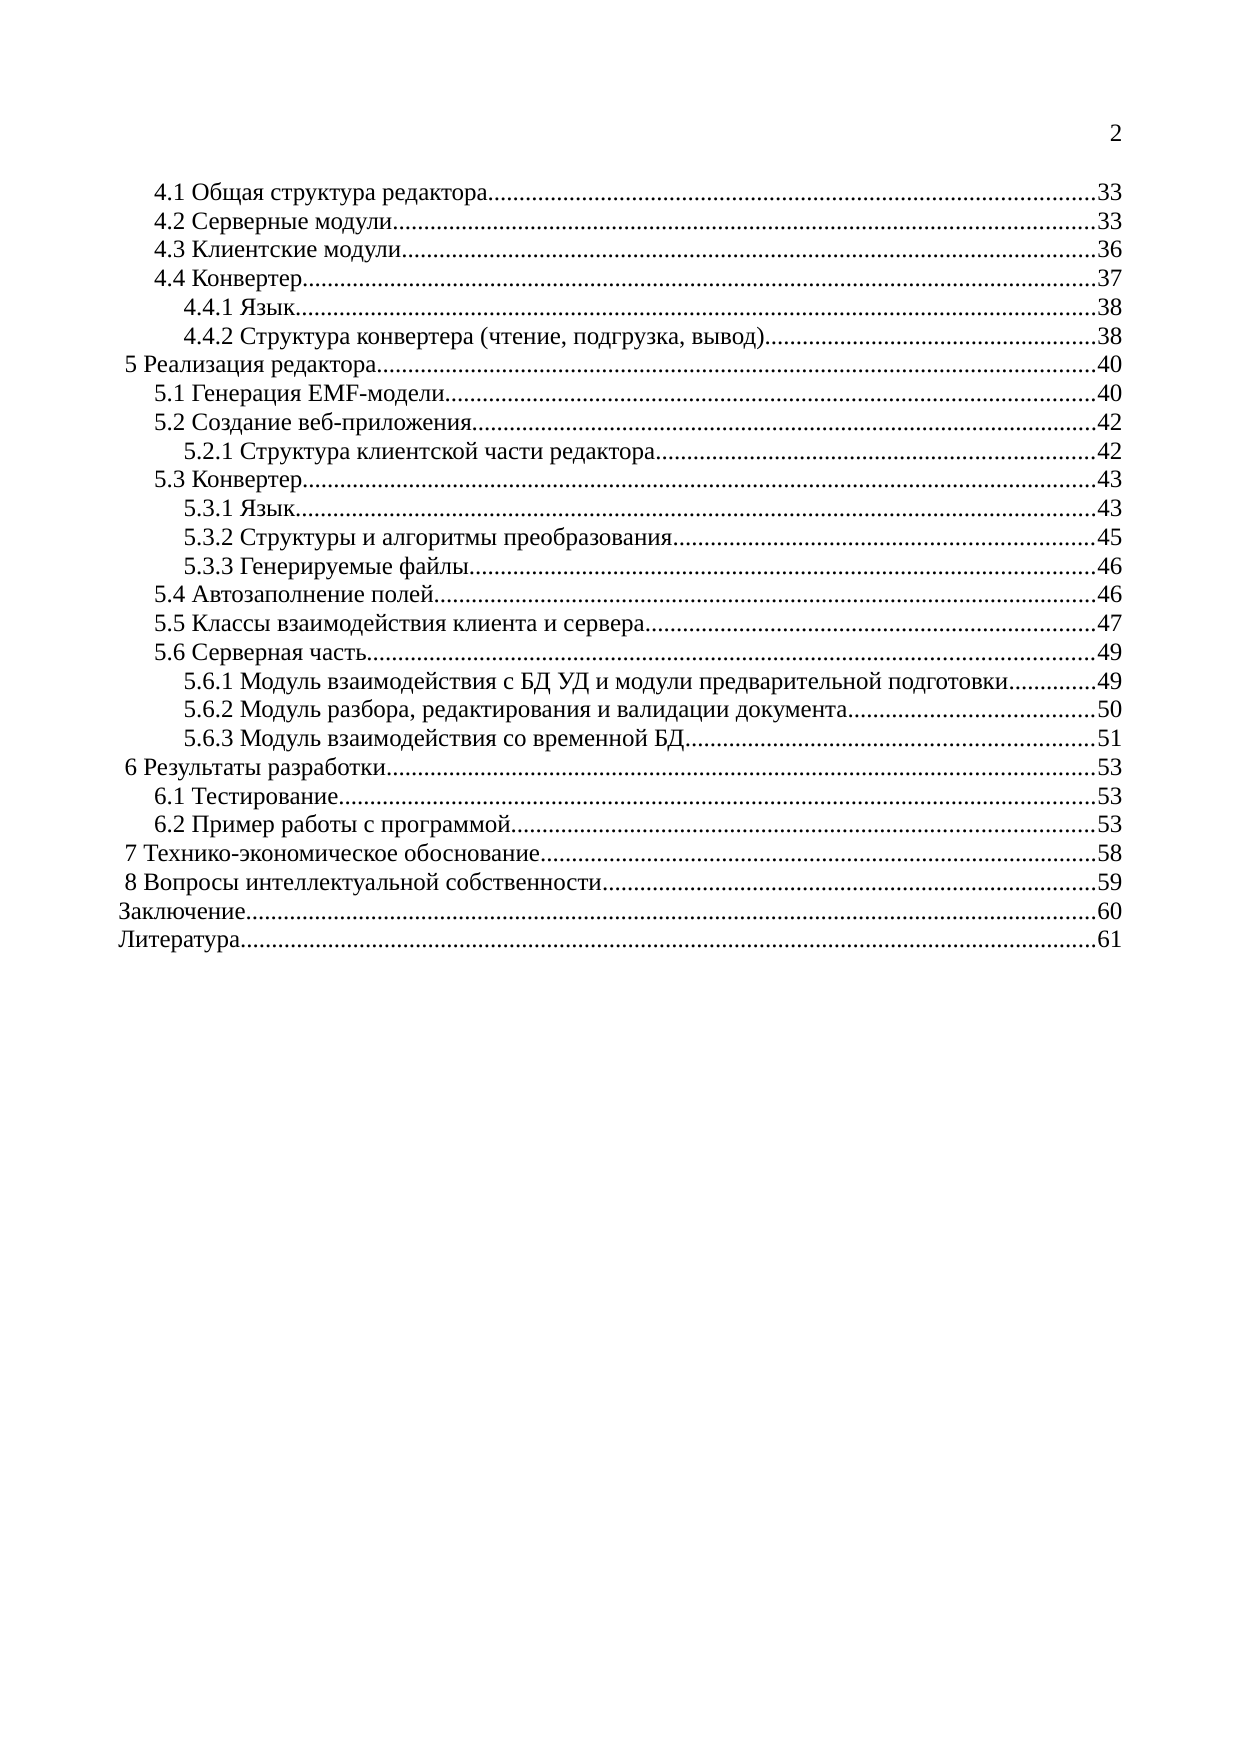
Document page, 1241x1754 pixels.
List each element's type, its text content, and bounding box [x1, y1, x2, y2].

text 5.2 Создание веб-приложения 42 [148, 407, 1122, 436]
text 4.4.1 Язык 38 [177, 292, 1122, 321]
text 4.3 Клиентские модули 36 [148, 234, 1122, 263]
text 5.1 Генерация EMF-модели 40 [148, 378, 1122, 407]
text 5.6.2 Модуль разбора, редактирования и валидации документа 50 [177, 694, 1122, 723]
text 5 Реализация редактора 40 [118, 349, 1122, 378]
text 6 Результаты разработки 53 [118, 752, 1122, 781]
text 6.1 Тестирование 53 [148, 781, 1122, 809]
text Заключение 60 [118, 896, 1122, 924]
text 5.5 Классы взаимодействия клиента и сервера 47 [148, 608, 1122, 637]
text 5.3 Конвертер 43 [148, 464, 1122, 493]
text 5.6.3 Модуль взаимодействия со временной БД 51 [177, 723, 1122, 752]
text 4.2 Серверные модули 33 [148, 206, 1122, 234]
text Литература 61 [118, 924, 1122, 953]
text 5.3.1 Язык 43 [177, 493, 1122, 522]
text 5.6 Серверная часть 49 [148, 637, 1122, 666]
text 7 Технико-экономическое обоснование 58 [118, 838, 1122, 867]
text 5.6.1 Модуль взаимодействия с БД УД и модули предварительной подготовки 49 [177, 666, 1122, 694]
text 6.2 Пример работы с программой 53 [148, 809, 1122, 838]
text 8 Вопросы интеллектуальной собственности 59 [118, 867, 1122, 896]
text 5.2.1 Структура клиентской части редактора 42 [177, 436, 1122, 464]
text 5.3.2 Структуры и алгоритмы преобразования 45 [177, 522, 1122, 551]
text 5.3.3 Генерируемые файлы 46 [177, 551, 1122, 579]
text 4.4.2 Структура конвертера (чтение, подгрузка, вывод) 38 [177, 321, 1122, 349]
text 4.4 Конвертер 37 [148, 263, 1122, 292]
text 5.4 Автозаполнение полей 46 [148, 579, 1122, 608]
text 4.1 Общая структура редактора 33 [148, 177, 1122, 206]
